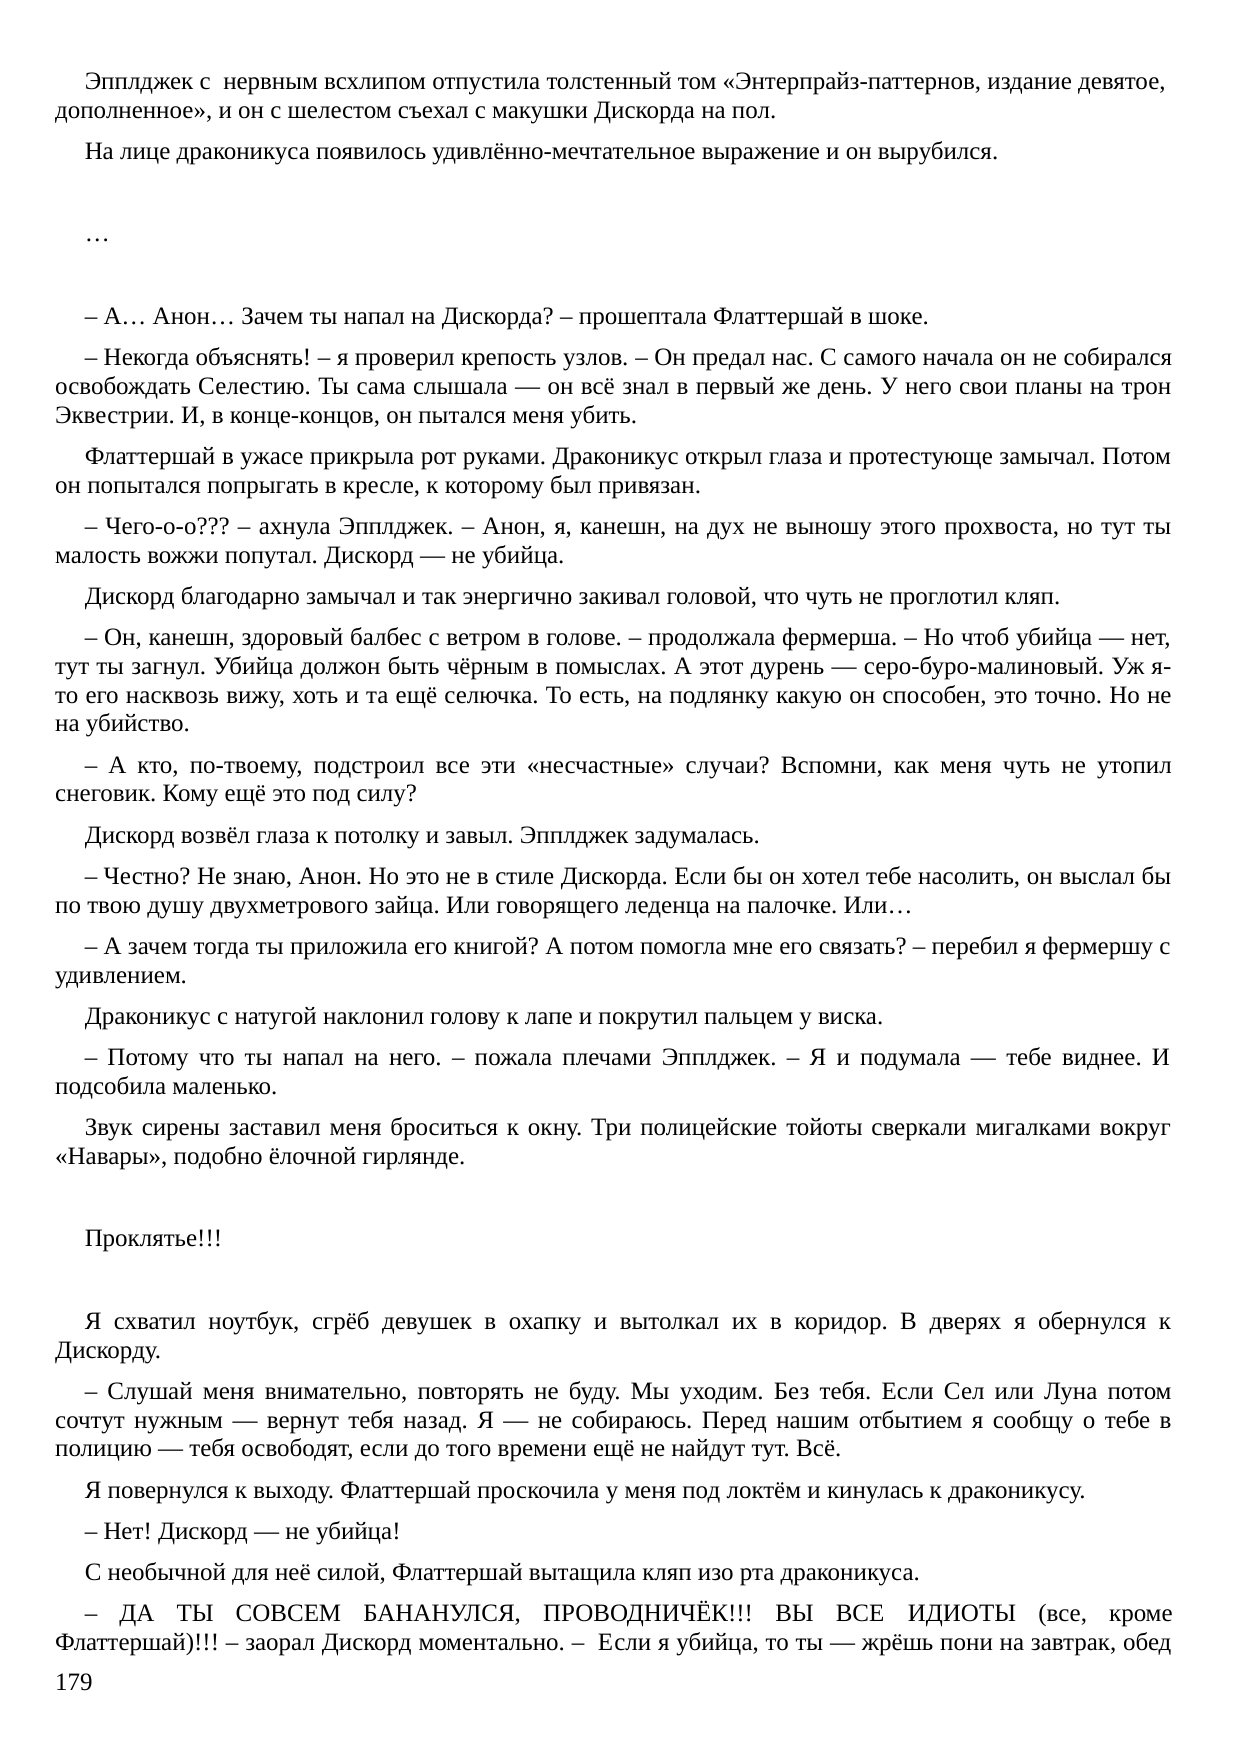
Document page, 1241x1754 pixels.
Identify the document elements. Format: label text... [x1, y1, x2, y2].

text – Честно? Не знаю, Анон. Но это не в стиле Дискорда. Если бы он хотел тебе насолить, он выслал бы по твою душу двухметрового зайца. Или говорящего леденца на палочке. Или… [55, 861, 1173, 918]
text Дискорд благодарно замычал и так энергично закивал головой, что чуть не проглотил кляп. [55, 581, 1173, 610]
text – Нет! Дискорд — не убийца! [55, 1516, 1173, 1545]
text … [55, 218, 1173, 247]
text Звук сирены заставил меня броситься к окну. Три полицейские тойоты сверкали мигалками вокруг «Навары», подобно ёлочной гирлянде. [55, 1112, 1173, 1170]
text На лице драконикуса появилось удивлённо-мечтательное выражение и он вырубился. [55, 136, 1173, 165]
text Эпплджек с нервным всхлипом отпустила толстенный том «Энтерпрайз-паттернов, издание девятое, дополненное», и он с шелестом съехал с макушки Дискорда на пол. [55, 66, 1173, 123]
text Я схватил ноутбук, сгрёб девушек в охапку и вытолкал их в коридор. В дверях я обернулся к Дискорду. [55, 1306, 1173, 1363]
text – ДА ТЫ СОВСЕМ БАНАНУЛСЯ, ПРОВОДНИЧЁК!!! ВЫ ВСЕ ИДИОТЫ (все, кроме Флаттершай)!!! – заорал Дискорд моментально. – Если я убийца, то ты — жрёшь пони на завтрак, обед [55, 1598, 1173, 1656]
text – А… Анон… Зачем ты напал на Дискорда? – прошептала Флаттершай в шоке. [55, 301, 1173, 330]
text – Он, канешн, здоровый балбес с ветром в голове. – продолжала фермерша. – Но чтоб убийца — нет, тут ты загнул. Убийца должон быть чёрным в помыслах. А этот дурень — серо-буро-малиновый. Уж я-то его насквозь вижу, хоть и та ещё селючка. То есть, на подлянку какую он способен, это точно. Но не на убийство. [55, 622, 1173, 737]
text – А кто, по-твоему, подстроил все эти «несчастные» случаи? Вспомни, как меня чуть не утопил снеговик. Кому ещё это под силу? [55, 750, 1173, 807]
text Флаттершай в ужасе прикрыла рот руками. Драконикус открыл глаза и протестующе замычал. Потом он попытался попрыгать в кресле, к которому был привязан. [55, 441, 1173, 498]
text Драконикус с натугой наклонил голову к лапе и покрутил пальцем у виска. [55, 1001, 1173, 1030]
text Я повернулся к выходу. Флаттершай проскочила у меня под локтём и кинулась к драконикусу. [55, 1475, 1173, 1503]
text – Потому что ты напал на него. – пожала плечами Эпплджек. – Я и подумала — тебе виднее. И подсобила маленько. [55, 1042, 1173, 1100]
text Проклятье!!! [55, 1223, 1173, 1252]
text – Чего-о-о??? – ахнула Эпплджек. – Анон, я, канешн, на дух не выношу этого прохвоста, но тут ты малость вожжи попутал. Дискорд — не убийца. [55, 511, 1173, 568]
text – Некогда объяснять! – я проверил крепость узлов. – Он предал нас. С самого начала он не собирался освобождать Селестию. Ты сама слышала — он всё знал в первый же день. У него свои планы на трон Эквестрии. И, в конце-концов, он пытался меня убить. [55, 342, 1173, 428]
text Дискорд возвёл глаза к потолку и завыл. Эпплджек задумалась. [55, 820, 1173, 848]
text – Слушай меня внимательно, повторять не буду. Мы уходим. Без тебя. Если Сел или Луна потом сочтут нужным — вернут тебя назад. Я — не собираюсь. Перед нашим отбытием я сообщу о тебе в полицию — тебя освободят, если до того времени ещё не найдут тут. Всё. [55, 1376, 1173, 1462]
text – А зачем тогда ты приложила его книгой? А потом помогла мне его связать? – перебил я фермершу с удивлением. [55, 931, 1173, 988]
text С необычной для неё силой, Флаттершай вытащила кляп изо рта драконикуса. [55, 1557, 1173, 1586]
